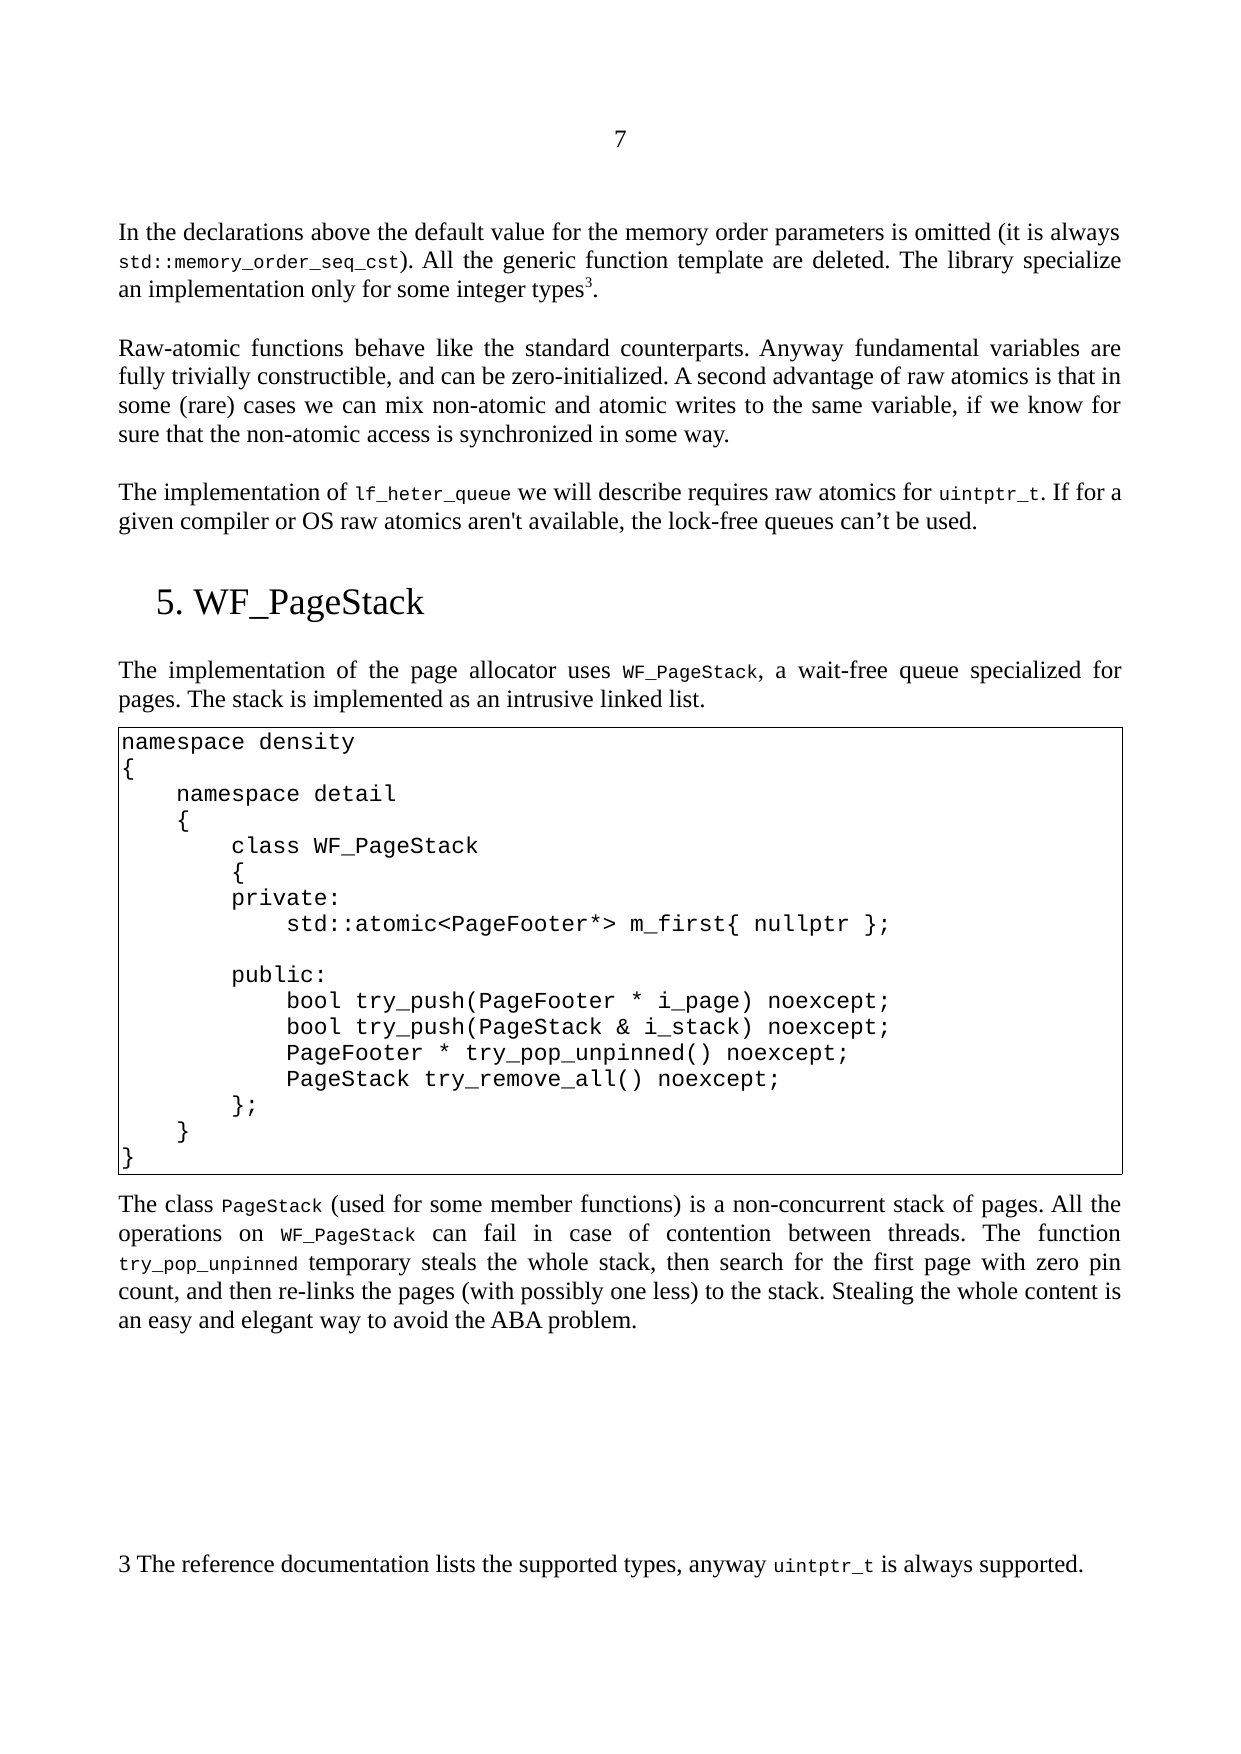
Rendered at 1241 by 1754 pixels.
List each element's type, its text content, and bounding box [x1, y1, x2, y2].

text PageFooter * try_pop_unpinned() noexcept; [119, 1038, 1122, 1064]
text bool try_push(PageFooter * i_page) noexcept; [119, 987, 1122, 1013]
text { [119, 805, 1122, 831]
text The implementation of lf_heter_queue we will describe requires raw atomics for uintptr_t. If for a given compiler or OS raw atomics aren't available, the lock-free queues can’t be used. [118, 477, 1122, 535]
text The reference documentation lists the supported types, anyway uintptr_t is always supported. [118, 1549, 1122, 1578]
text } [119, 1116, 1122, 1142]
text }; [119, 1090, 1122, 1116]
text The implementation of the page allocator uses WF_PageStack, a wait-free queue specialized for pages. The stack is implemented as an intrusive linked list. [118, 655, 1122, 712]
text std::atomic<PageFooter*> m_first{ nullptr }; [119, 909, 1122, 938]
text class WF_PageStack [119, 831, 1122, 857]
text PageStack try_remove_all() noexcept; [119, 1064, 1122, 1090]
text In the declarations above the default value for the memory order parameters is omitted (it is always std::memory_order_seq_cst). All the generic function template are deleted. The library specialize an implementation only for some integer types. [118, 217, 1122, 303]
text The class PageStack (used for some member functions) is a non-concurrent stack of pages. All the operations on WF_PageStack can fail in case of contention between threads. The function try_pop_unpinned temporary steals the whole stack, then search for the first page with zero pin count, and then re-links the pages (with possibly one less) to the stack. Stealing the whole content is an easy and elegant way to avoid the ABA problem. [118, 1189, 1122, 1333]
text public: [119, 961, 1122, 987]
text namespace density { [119, 728, 1122, 779]
text namespace detail [119, 779, 1122, 805]
text } [119, 1142, 1122, 1174]
text Raw-atomic functions behave like the standard counterparts. Anyway fundamental variables are fully trivially constructible, and can be zero-initialized. A second advantage of raw atomics is that in some (rare) cases we can mix non-atomic and atomic writes to the same variable, if we know for sure that the non-atomic access is synchronized in some way. [118, 333, 1122, 448]
text bool try_push(PageStack & i_stack) noexcept; [119, 1013, 1122, 1038]
subtitle WF_PageStack [156, 579, 1122, 622]
text private: [119, 883, 1122, 909]
text { [119, 857, 1122, 883]
